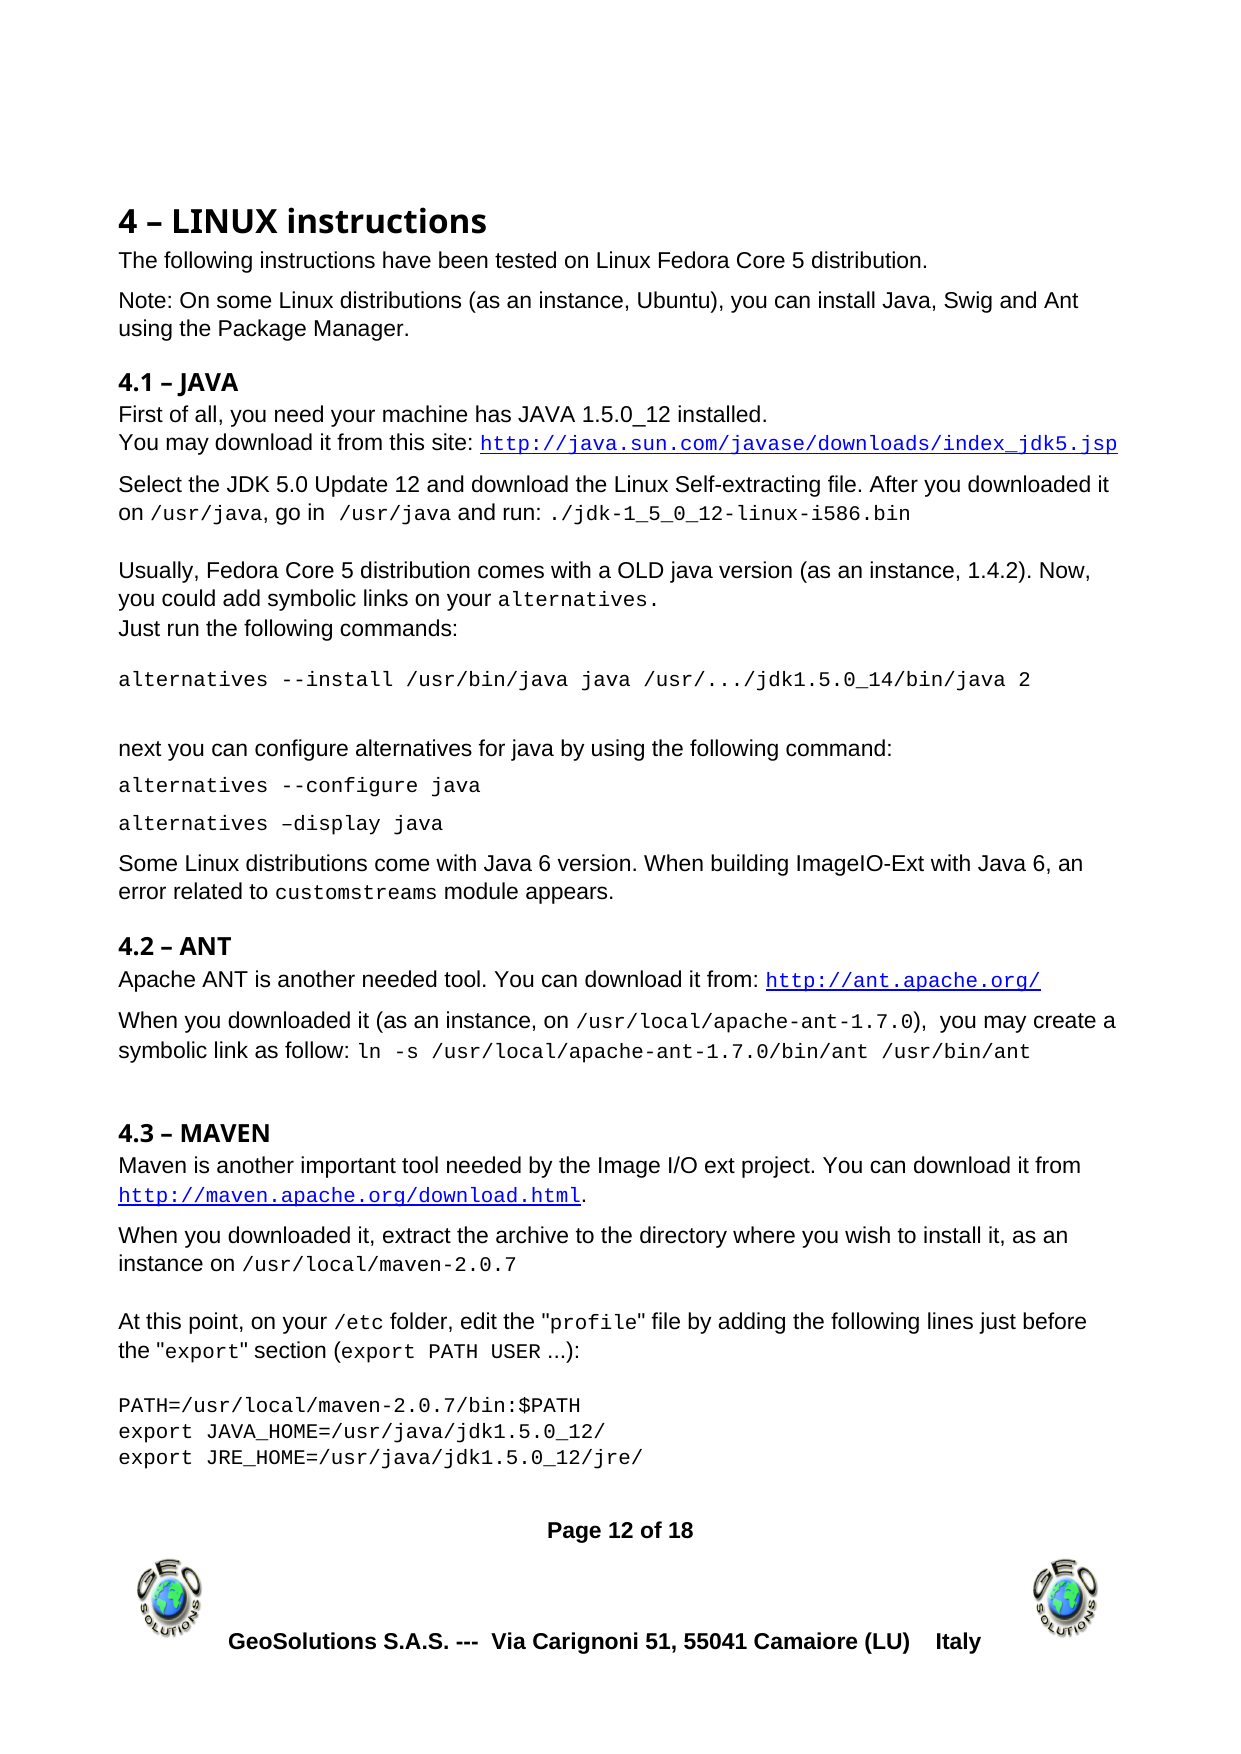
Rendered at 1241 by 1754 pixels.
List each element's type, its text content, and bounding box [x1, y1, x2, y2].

text Some Linux distributions come with Java 6 version. When building ImageIO-Ext with Java 6, an error related to customstreams module appears. [118, 851, 1122, 906]
picture [1030, 1552, 1101, 1641]
text Apache ANT is another needed tool. You can download it from: http://ant.apache.org/ [118, 966, 1122, 993]
subtitle 4.1 – JAVA [118, 364, 1122, 398]
subtitle 4 – LINUX instructions [118, 198, 1122, 243]
text Select the JDK 5.0 Update 12 and download the Linux Self-extracting file. After you downloaded it on /usr/java, go in /usr/java and run: ./jdk-1_5_0_12-linux-i586.bin Usually, Fedora Core 5 distribution comes with a OLD java version (as an instance, 1.4.2). Now, you could add symbolic links on your alternatives. Just run the following commands: alternatives --install /usr/bin/java java /usr/.../jdk1.5.0_14/bin/java 2 [118, 471, 1122, 721]
text When you downloaded it (as an instance, on /usr/local/apache-ant-1.7.0), you may create a symbolic link as follow: ln -s /usr/local/apache-ant-1.7.0/bin/ant /usr/bin/ant [118, 1008, 1122, 1092]
text First of all, you need your machine has JAVA 1.5.0_12 installed. You may download it from this site: http://java.sun.com/javase/downloads/index_jdk5.jsp [118, 402, 1122, 457]
subtitle 4.3 – MAVEN [118, 1116, 1122, 1150]
text alternatives –display java [118, 813, 1122, 836]
text The following instructions have been tested on Linux Fedora Core 5 distribution. [118, 247, 1122, 273]
text When you downloaded it, extract the archive to the directory where you wish to install it, as an instance on /usr/local/maven-2.0.7 At this point, on your /etc folder, edit the "profile" file by adding the following lines just before the "export" section (export PATH USER ...): PATH=/usr/local/maven-2.0.7/bin:$PATH export JAVA_HOME=/usr/java/jdk1.5.0_12/ export JRE_HOME=/usr/java/jdk1.5.0_12/jre/ [118, 1223, 1122, 1471]
text next you can configure alternatives for java by using the following command: [118, 735, 1122, 761]
subtitle 4.2 – ANT [118, 929, 1122, 963]
text Maven is another important tool needed by the Image I/O ext project. You can download it from http://maven.apache.org/download.html. [118, 1153, 1122, 1208]
picture [134, 1552, 205, 1641]
text Note: On some Linux distributions (as an instance, Ubuntu), you can install Java, Swig and Ant using the Package Manager. [118, 287, 1122, 341]
text alternatives --configure java [118, 775, 1122, 799]
